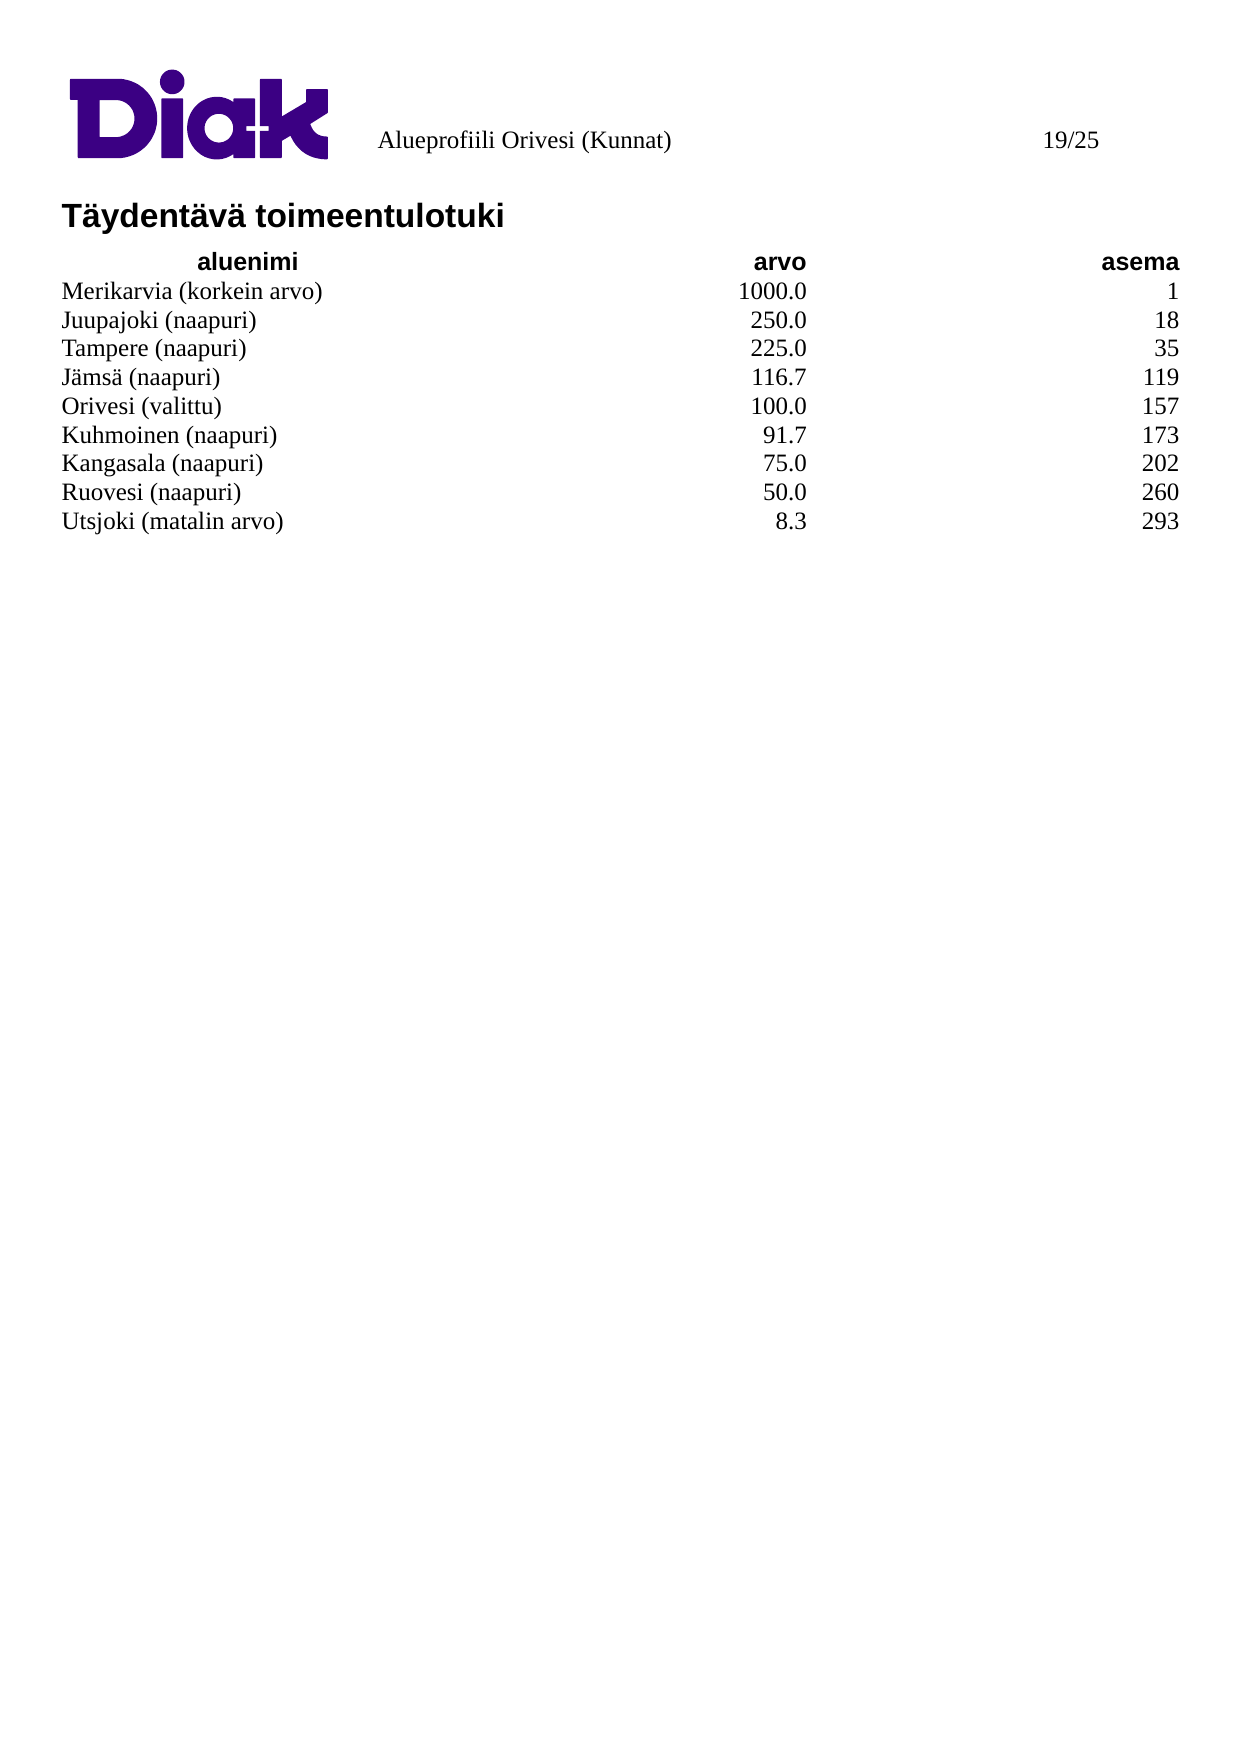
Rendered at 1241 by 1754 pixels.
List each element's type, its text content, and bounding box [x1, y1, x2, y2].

table_cell 18 [806, 305, 1179, 333]
table_cell 91.7 [434, 420, 806, 448]
table_cell Ruovesi (naapuri) [61, 477, 434, 506]
table_cell Juupajoki (naapuri) [61, 305, 434, 333]
table_cell 202 [806, 449, 1179, 477]
table_cell Tampere (naapuri) [61, 334, 434, 362]
table_cell 100.0 [434, 391, 806, 420]
table_cell 116.7 [434, 362, 806, 391]
table_cell Utsjoki (matalin arvo) [61, 506, 434, 535]
table_cell 260 [806, 477, 1179, 506]
table_header arvo [434, 247, 806, 276]
table_header aluenimi [61, 247, 434, 276]
table_cell 75.0 [434, 449, 806, 477]
table_cell Merikarvia (korkein arvo) [61, 276, 434, 305]
table_cell 225.0 [434, 334, 806, 362]
table_header asema [806, 247, 1179, 276]
table_cell 173 [806, 420, 1179, 448]
subtitle Täydentävä toimeentulotuki [61, 196, 1179, 235]
table_cell Kangasala (naapuri) [61, 449, 434, 477]
table_cell Orivesi (valittu) [61, 391, 434, 420]
table_cell Jämsä (naapuri) [61, 362, 434, 391]
table_cell 8.3 [434, 506, 806, 535]
table_cell 35 [806, 334, 1179, 362]
table_cell 1000.0 [434, 276, 806, 305]
table_cell 1 [806, 276, 1179, 305]
table_cell 250.0 [434, 305, 806, 333]
table_cell 157 [806, 391, 1179, 420]
table_cell Kuhmoinen (naapuri) [61, 420, 434, 448]
table_cell 119 [806, 362, 1179, 391]
table_cell 293 [806, 506, 1179, 535]
table_cell 50.0 [434, 477, 806, 506]
